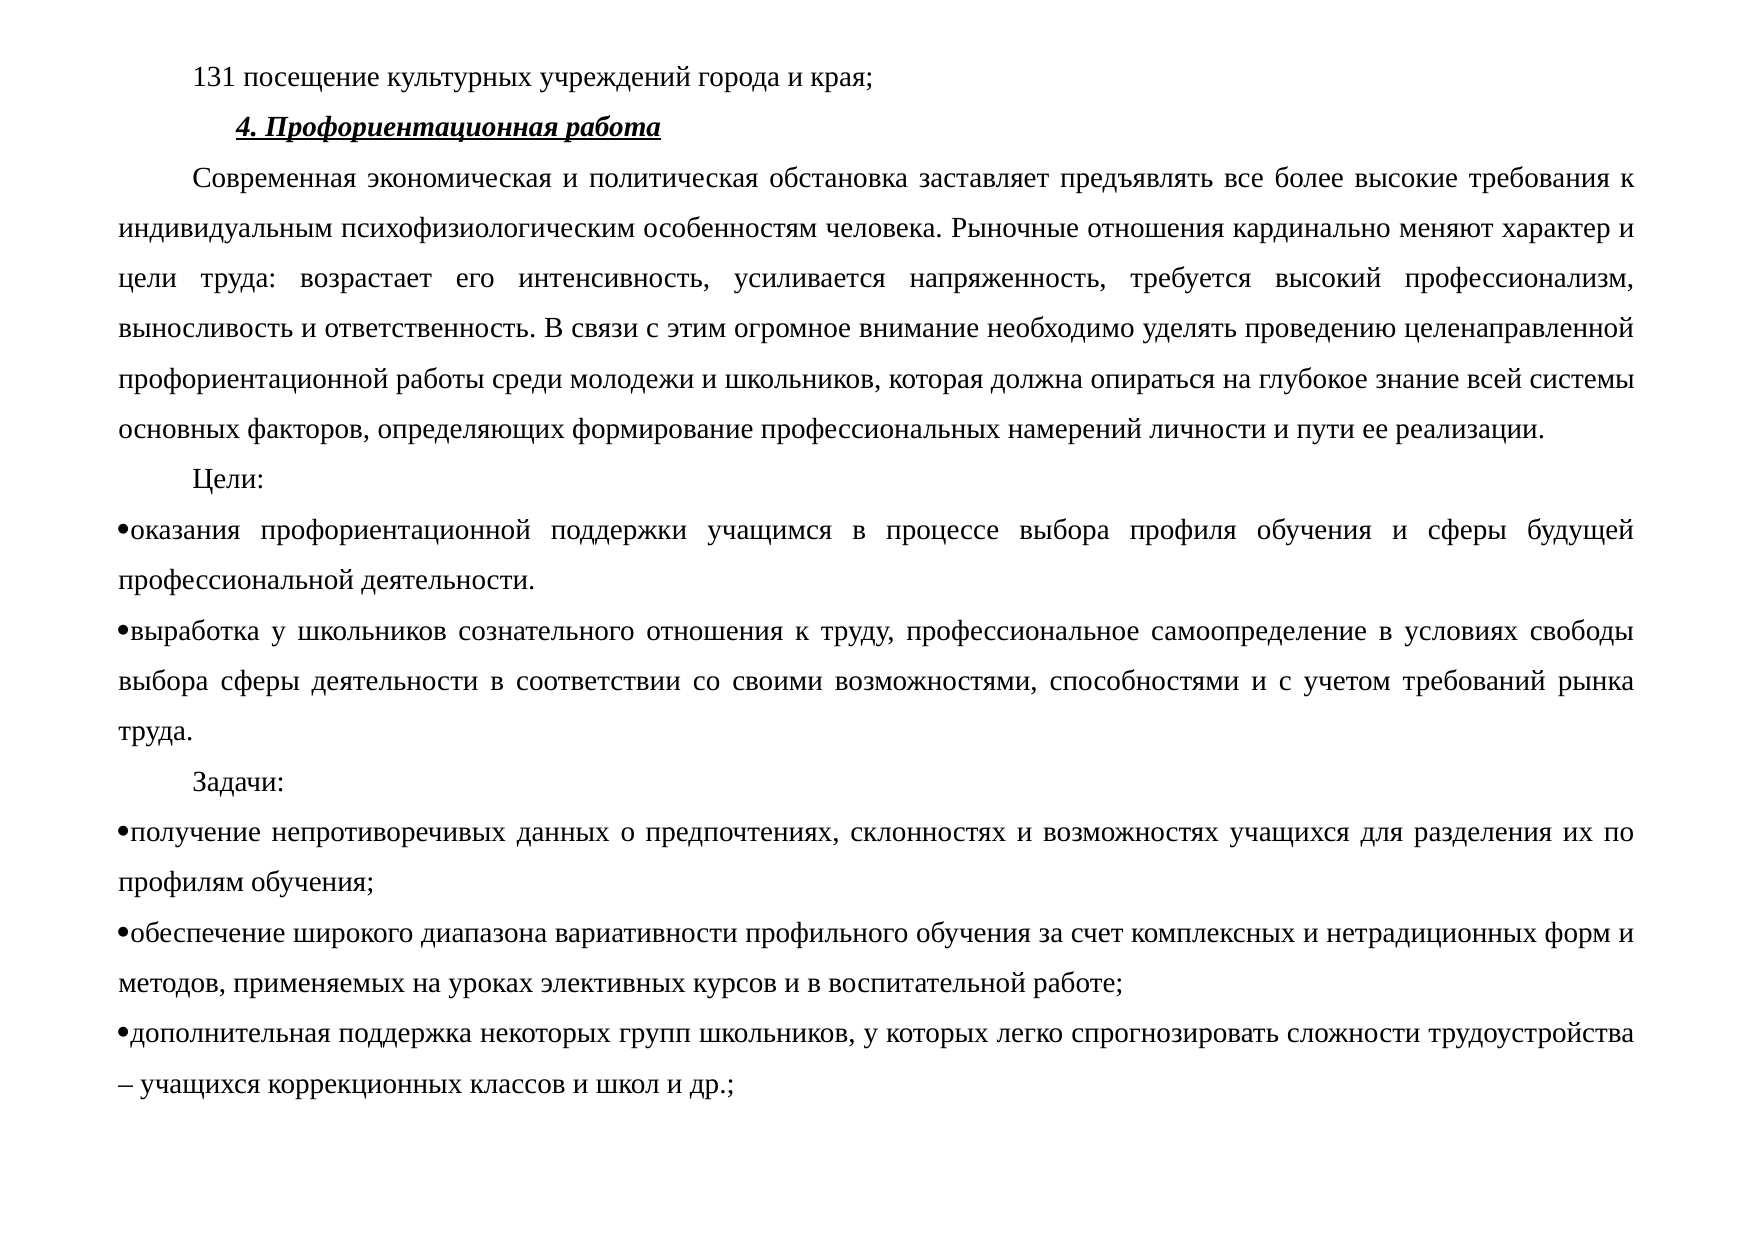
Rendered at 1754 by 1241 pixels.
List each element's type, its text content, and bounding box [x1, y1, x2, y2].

list дополнительная поддержка некоторых групп школьников, у которых легко спрогнозировать сложности трудоустройства – учащихся коррекционных классов и школ и др.; [118, 1015, 1636, 1099]
text Задачи: [118, 764, 1636, 797]
text 131 посещение культурных учреждений города и края; [118, 59, 1636, 93]
text Цели: [118, 462, 1636, 495]
text Современная экономическая и политическая обстановка заставляет предъявлять все более высокие требования к индивидуальным психофизиологическим особенностям человека. Рыночные отношения кардинально меняют характер и цели труда: возрастает его интенсивность, усиливается напряженность, требуется высокий профессионализм, выносливость и ответственность. В связи с этим огромное внимание необходимо уделять проведению целенаправленной профориентационной работы среди молодежи и школьников, которая должна опираться на глубокое знание всей системы основных факторов, определяющих формирование профессиональных намерений личности и пути ее реализации. [118, 160, 1636, 445]
list оказания профориентационной поддержки учащимся в процессе выбора профиля обучения и сферы будущей профессиональной деятельности. [118, 512, 1636, 596]
list обеспечение широкого диапазона вариативности профильного обучения за счет комплексных и нетрадиционных форм и методов, применяемых на уроках элективных курсов и в воспитательной работе; [118, 915, 1636, 999]
list выработка у школьников сознательного отношения к труду, профессиональное самоопределение в условиях свободы выбора сферы деятельности в соответствии со своими возможностями, способностями и с учетом требований рынка труда. [118, 613, 1636, 747]
list получение непротиворечивых данных о предпочтениях, склонностях и возможностях учащихся для разделения их по профилям обучения; [118, 814, 1636, 898]
text 4. Профориентационная работа [162, 109, 1636, 143]
